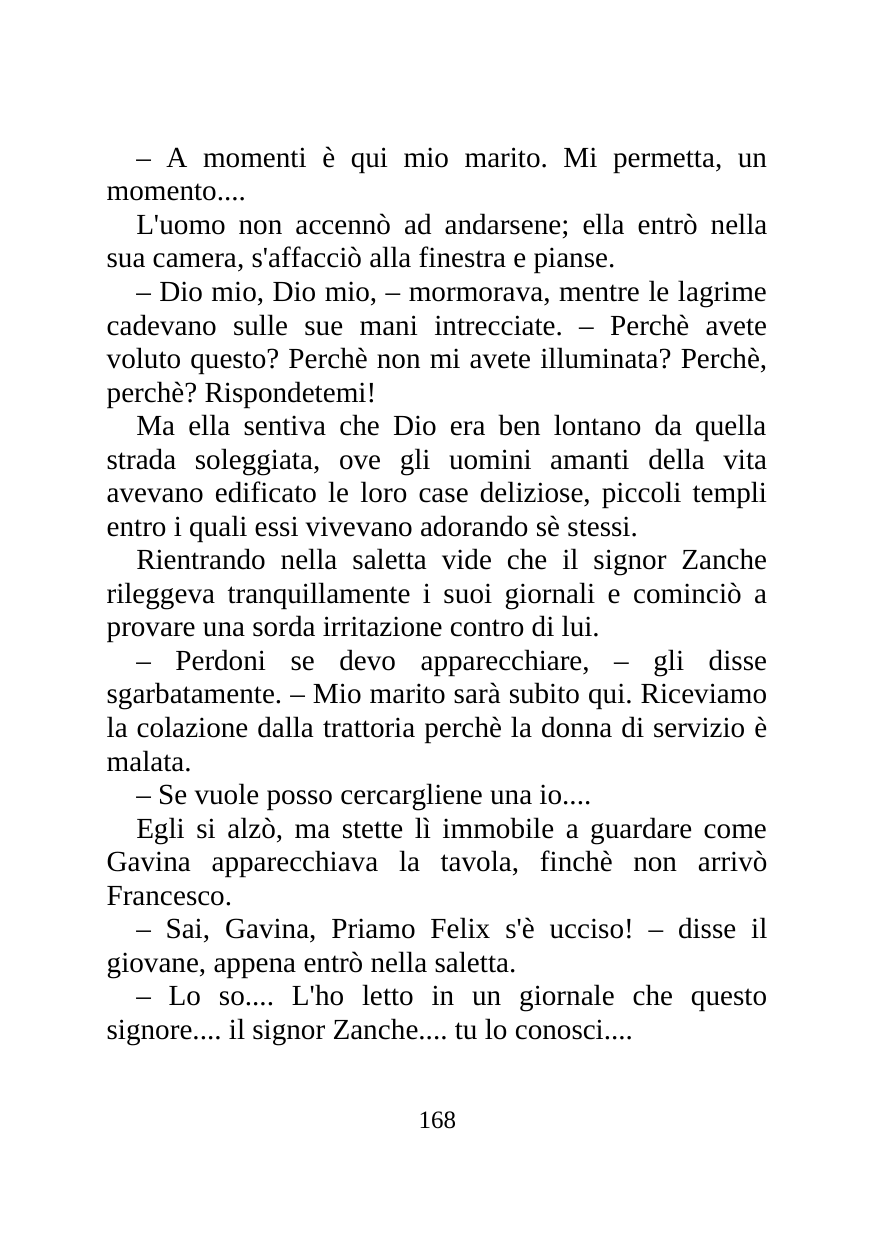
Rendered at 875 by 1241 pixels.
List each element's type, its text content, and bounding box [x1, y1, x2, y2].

text – Perdoni se devo apparecchiare, – gli disse sgarbatamente. – Mio marito sarà subito qui. Riceviamo la colazione dalla trattoria perchè la donna di servizio è malata. [106, 643, 768, 777]
text Egli si alzò, ma stette lì immobile a guardare come Gavina apparecchiava la tavola, finchè non arrivò Francesco. [106, 811, 768, 911]
text – Dio mio, Dio mio, – mormorava, mentre le lagrime cadevano sulle sue mani intrecciate. – Perchè avete voluto questo? Perchè non mi avete illuminata? Perchè, perchè? Rispondetemi! [106, 274, 768, 408]
text Rientrando nella saletta vide che il signor Zanche rileggeva tranquillamente i suoi giornali e cominciò a provare una sorda irritazione contro di lui. [106, 542, 768, 643]
text Ma ella sentiva che Dio era ben lontano da quella strada soleggiata, ove gli uomini amanti della vita avevano edificato le loro case deliziose, piccoli templi entro i quali essi vivevano adorando sè stessi. [106, 408, 768, 542]
text – Sai, Gavina, Priamo Felix s'è ucciso! – disse il giovane, appena entrò nella saletta. [106, 911, 768, 978]
text – A momenti è qui mio marito. Mi permetta, un momento.... [106, 140, 768, 207]
text – Lo so.... L'ho letto in un giornale che questo signore.... il signor Zanche.... tu lo conosci.... [106, 978, 768, 1046]
text L'uomo non accennò ad andarsene; ella entrò nella sua camera, s'affacciò alla finestra e pianse. [106, 207, 768, 274]
text – Se vuole posso cercargliene una io.... [106, 777, 768, 811]
